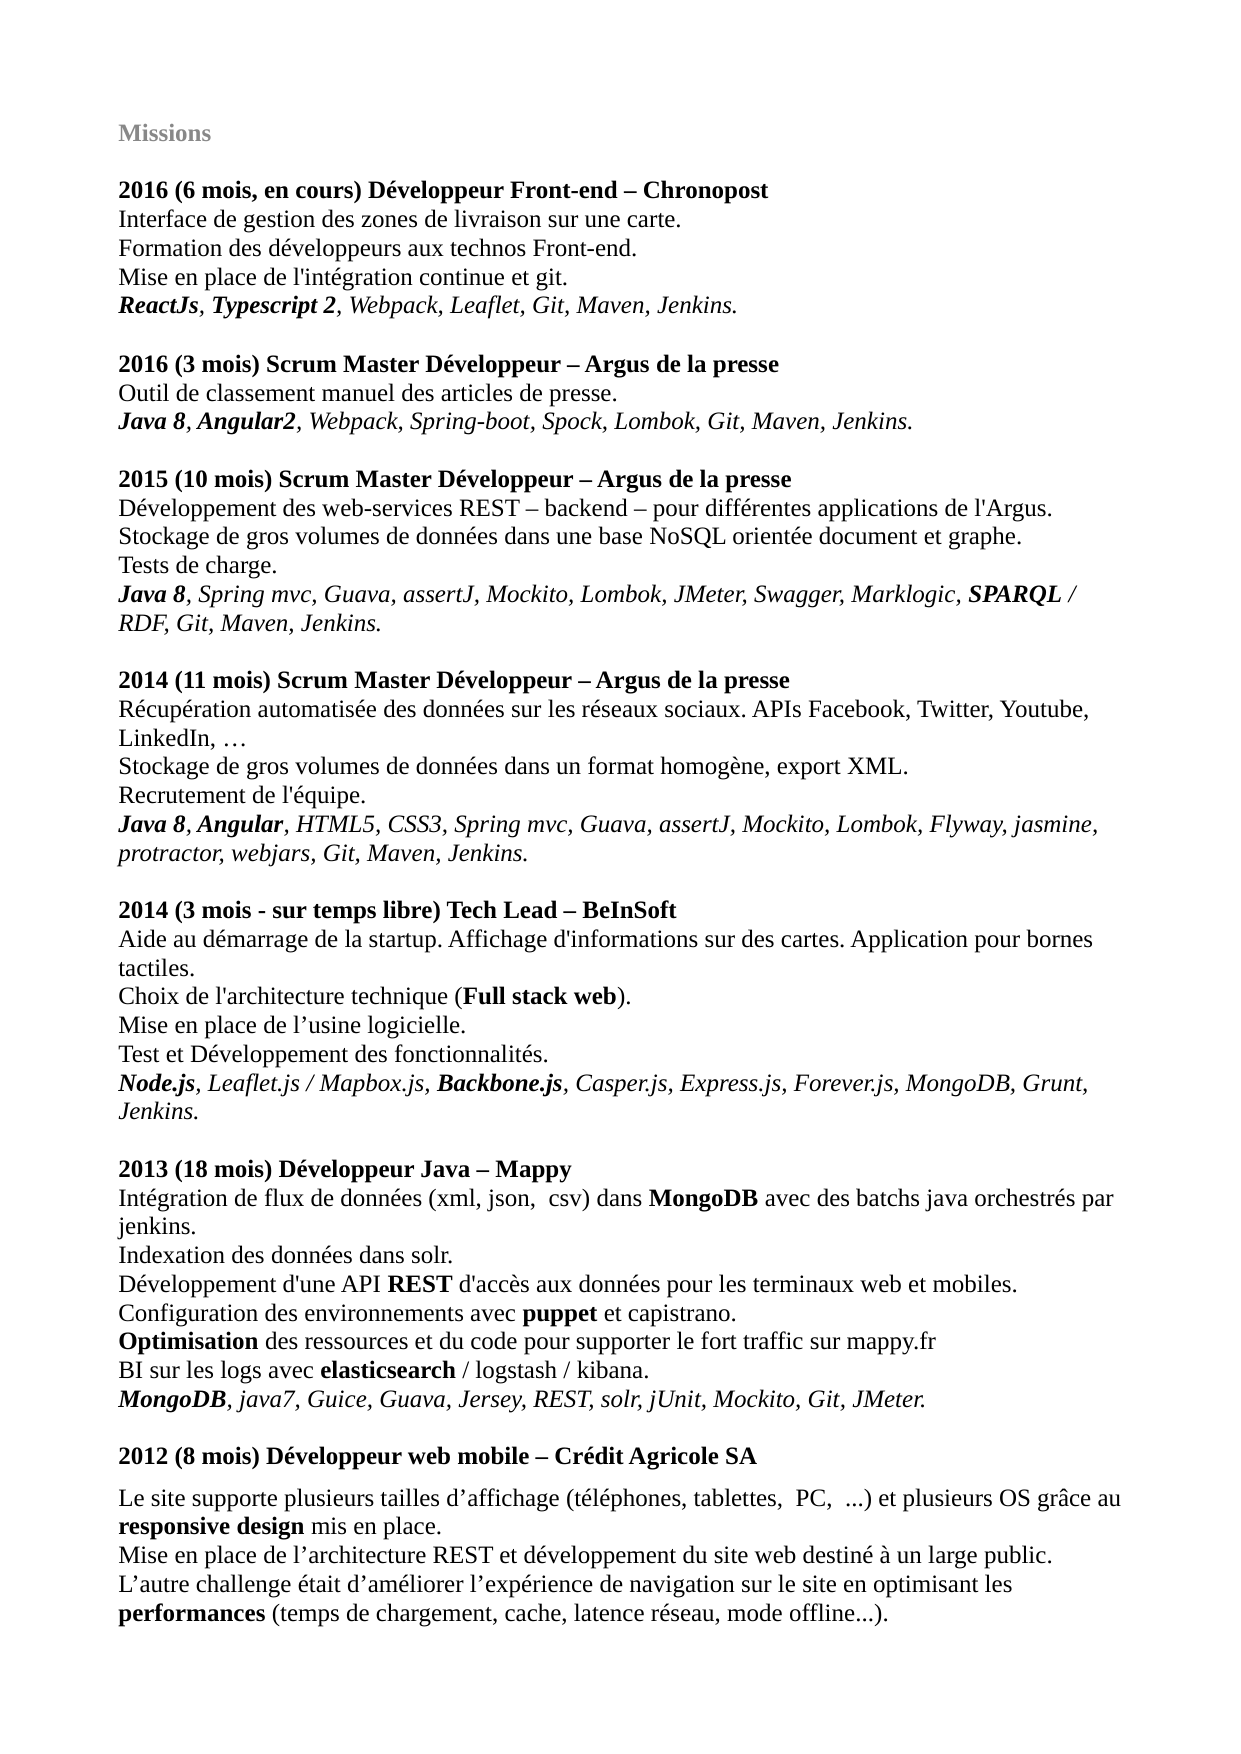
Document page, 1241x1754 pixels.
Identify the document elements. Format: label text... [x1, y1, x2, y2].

text Java 8, Angular2, Webpack, Spring-boot, Spock, Lombok, Git, Maven, Jenkins. [118, 406, 1122, 435]
text Choix de l'architecture technique (Full stack web). [118, 981, 1122, 1010]
text Optimisation des ressources et du code pour supporter le fort traffic sur mappy.fr [118, 1326, 1122, 1355]
text L’autre challenge était d’améliorer l’expérience de navigation sur le site en optimisant les performances (temps de chargement, cache, latence réseau, mode offline...). [118, 1569, 1122, 1626]
text Missions [118, 118, 1122, 147]
text Stockage de gros volumes de données dans une base NoSQL orientée document et graphe. [118, 521, 1122, 550]
text Test et Développement des fonctionnalités. [118, 1039, 1122, 1068]
text Configuration des environnements avec puppet et capistrano. [118, 1298, 1122, 1326]
text Java 8, Angular, HTML5, CSS3, Spring mvc, Guava, assertJ, Mockito, Lombok, Flyway, jasmine, protractor, webjars, Git, Maven, Jenkins. [118, 809, 1122, 866]
text Java 8, Spring mvc, Guava, assertJ, Mockito, Lombok, JMeter, Swagger, Marklogic, SPARQL / RDF, Git, Maven, Jenkins. [118, 579, 1122, 636]
text Interface de gestion des zones de livraison sur une carte. [118, 204, 1122, 233]
text Formation des développeurs aux technos Front-end. [118, 233, 1122, 262]
text Mise en place de l'intégration continue et git. ReactJs, Typescript 2, Webpack, Leaflet, Git, Maven, Jenkins. [118, 262, 1122, 319]
text Mise en place de l’architecture REST et développement du site web destiné à un large public. [118, 1540, 1122, 1569]
text 2016 (3 mois) Scrum Master Développeur – Argus de la presse [118, 349, 1122, 378]
text Récupération automatisée des données sur les réseaux sociaux. APIs Facebook, Twitter, Youtube, LinkedIn, … [118, 694, 1122, 751]
text BI sur les logs avec elasticsearch / logstash / kibana. [118, 1355, 1122, 1384]
text Indexation des données dans solr. [118, 1240, 1122, 1269]
text Mise en place de l’usine logicielle. [118, 1010, 1122, 1039]
text Recrutement de l'équipe. [118, 780, 1122, 809]
text Intégration de flux de données (xml, json, csv) dans MongoDB avec des batchs java orchestrés par jenkins. [118, 1183, 1122, 1240]
text 2013 (18 mois) Développeur Java – Mappy [118, 1154, 1122, 1183]
text Outil de classement manuel des articles de presse. [118, 378, 1122, 406]
text Node.js, Leaflet.js / Mapbox.js, Backbone.js, Casper.js, Express.js, Forever.js, MongoDB, Grunt, Jenkins. [118, 1068, 1122, 1125]
text Développement d'une API REST d'accès aux données pour les terminaux web et mobiles. [118, 1269, 1122, 1298]
text Aide au démarrage de la startup. Affichage d'informations sur des cartes. Application pour bornes tactiles. [118, 924, 1122, 981]
text 2014 (11 mois) Scrum Master Développeur – Argus de la presse [118, 665, 1122, 694]
text 2014 (3 mois - sur temps libre) Tech Lead – BeInSoft [118, 895, 1122, 924]
text 2016 (6 mois, en cours) Développeur Front-end – Chronopost [118, 176, 1122, 204]
text Développement des web-services REST – backend – pour différentes applications de l'Argus. [118, 493, 1122, 521]
text Stockage de gros volumes de données dans un format homogène, export XML. [118, 751, 1122, 780]
text Tests de charge. [118, 550, 1122, 579]
text Le site supporte plusieurs tailles d’affichage (téléphones, tablettes, PC, ...) et plusieurs OS grâce au responsive design mis en place. [118, 1483, 1122, 1540]
text 2015 (10 mois) Scrum Master Développeur – Argus de la presse [118, 464, 1122, 493]
text MongoDB, java7, Guice, Guava, Jersey, REST, solr, jUnit, Mockito, Git, JMeter. [118, 1384, 1122, 1413]
text 2012 (8 mois) Développeur web mobile – Crédit Agricole SA [118, 1441, 1122, 1470]
